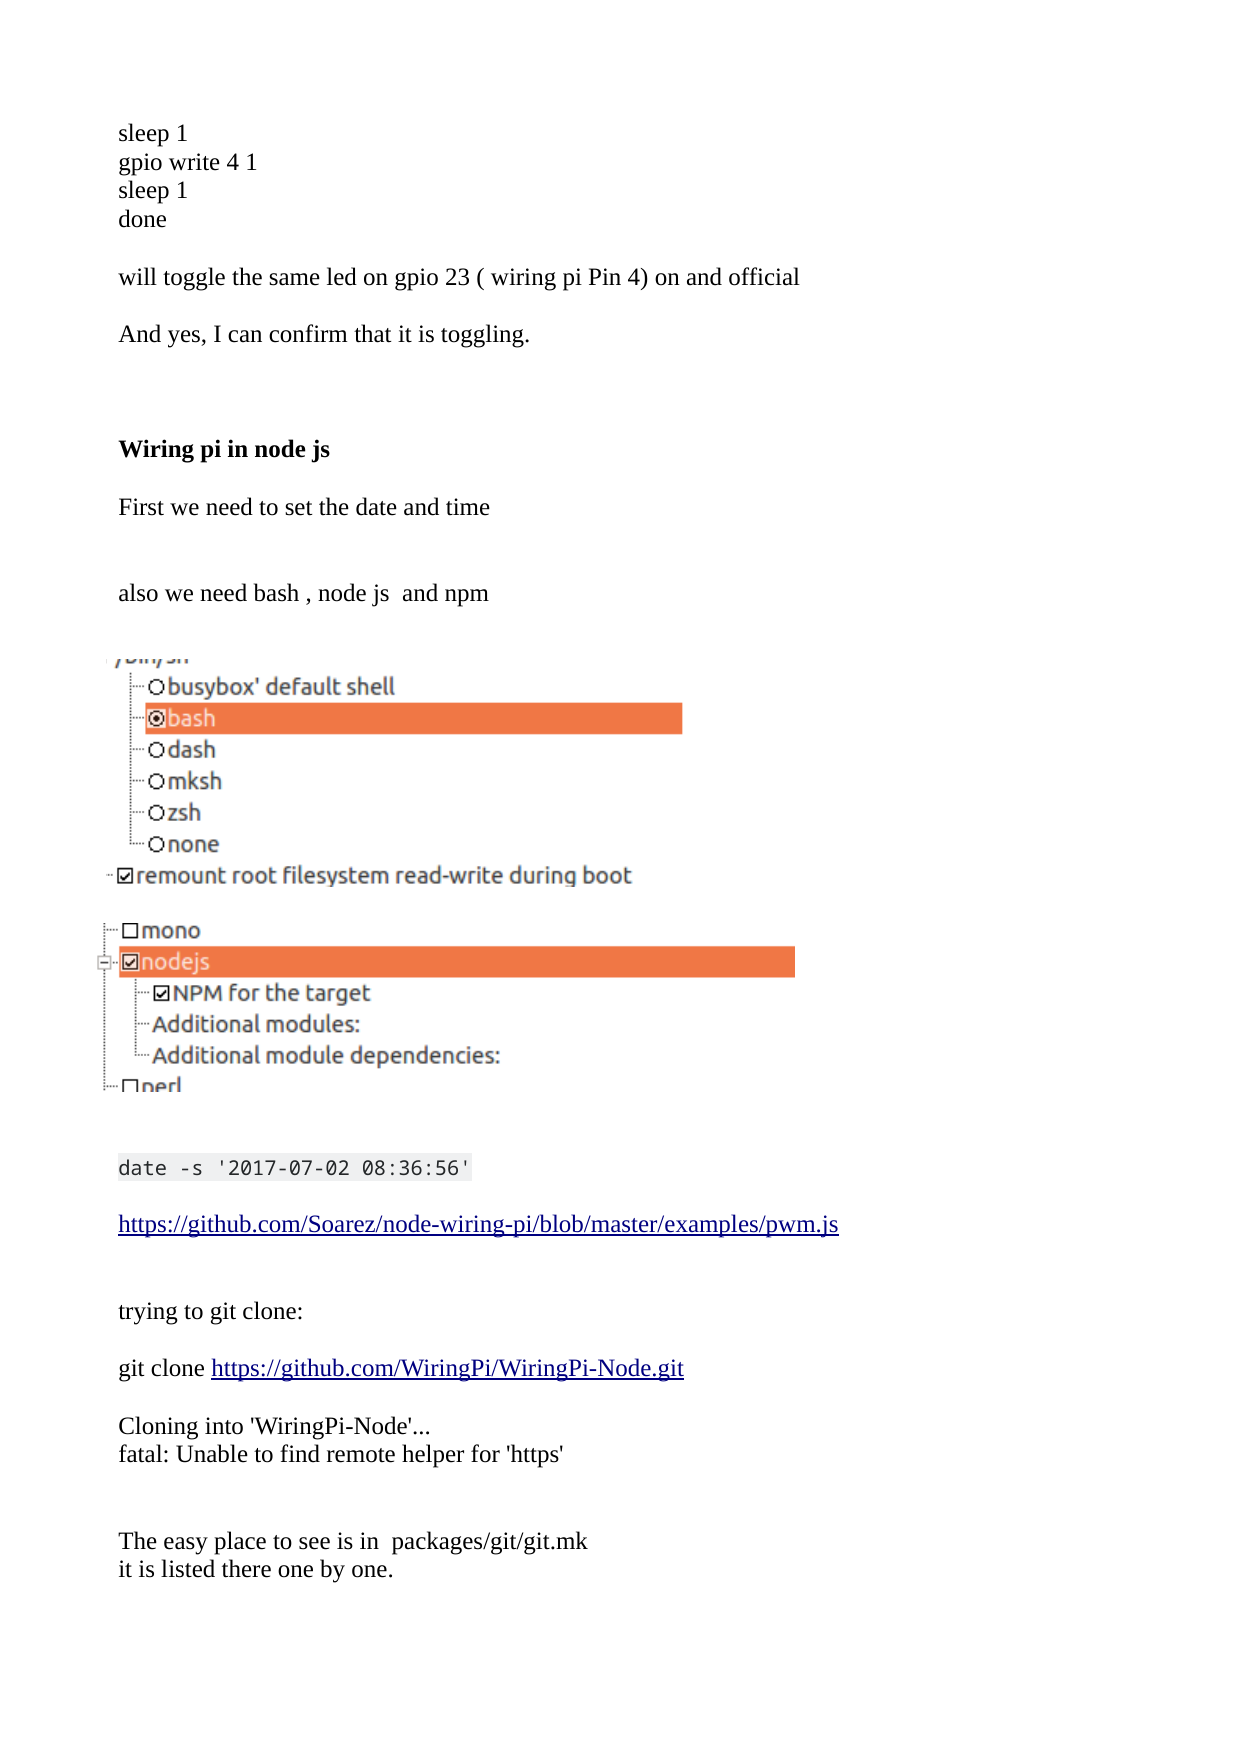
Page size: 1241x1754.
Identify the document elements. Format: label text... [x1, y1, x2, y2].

text https://github.com/Soarez/node-wiring-pi/blob/master/examples/pwm.js [118, 1209, 1122, 1238]
text gpio write 4 1 [118, 147, 1122, 176]
text git clone https://github.com/WiringPi/WiringPi-Node.git [118, 1353, 1122, 1382]
picture [106, 659, 683, 887]
text fatal: Unable to find remote helper for 'https' [118, 1439, 1122, 1468]
text trying to git clone: [118, 1296, 1122, 1324]
text First we need to set the date and time [118, 492, 1122, 521]
text date -s '2017-07-02 08:36:56' [118, 1153, 1122, 1181]
text will toggle the same led on gpio 23 ( wiring pi Pin 4) on and official [118, 262, 1122, 291]
text And yes, I can confirm that it is toggling. [118, 319, 1122, 348]
text also we need bash , node js and npm [118, 578, 1122, 607]
text Cloning into 'WiringPi-Node'... [118, 1411, 1122, 1439]
text Wiring pi in node js [118, 434, 1122, 463]
text sleep 1 [118, 176, 1122, 204]
text done [118, 204, 1122, 233]
text The easy place to see is in packages/git/git.mk [118, 1526, 1122, 1554]
picture [96, 923, 795, 1092]
text sleep 1 [118, 118, 1122, 147]
text it is listed there one by one. [118, 1554, 1122, 1583]
